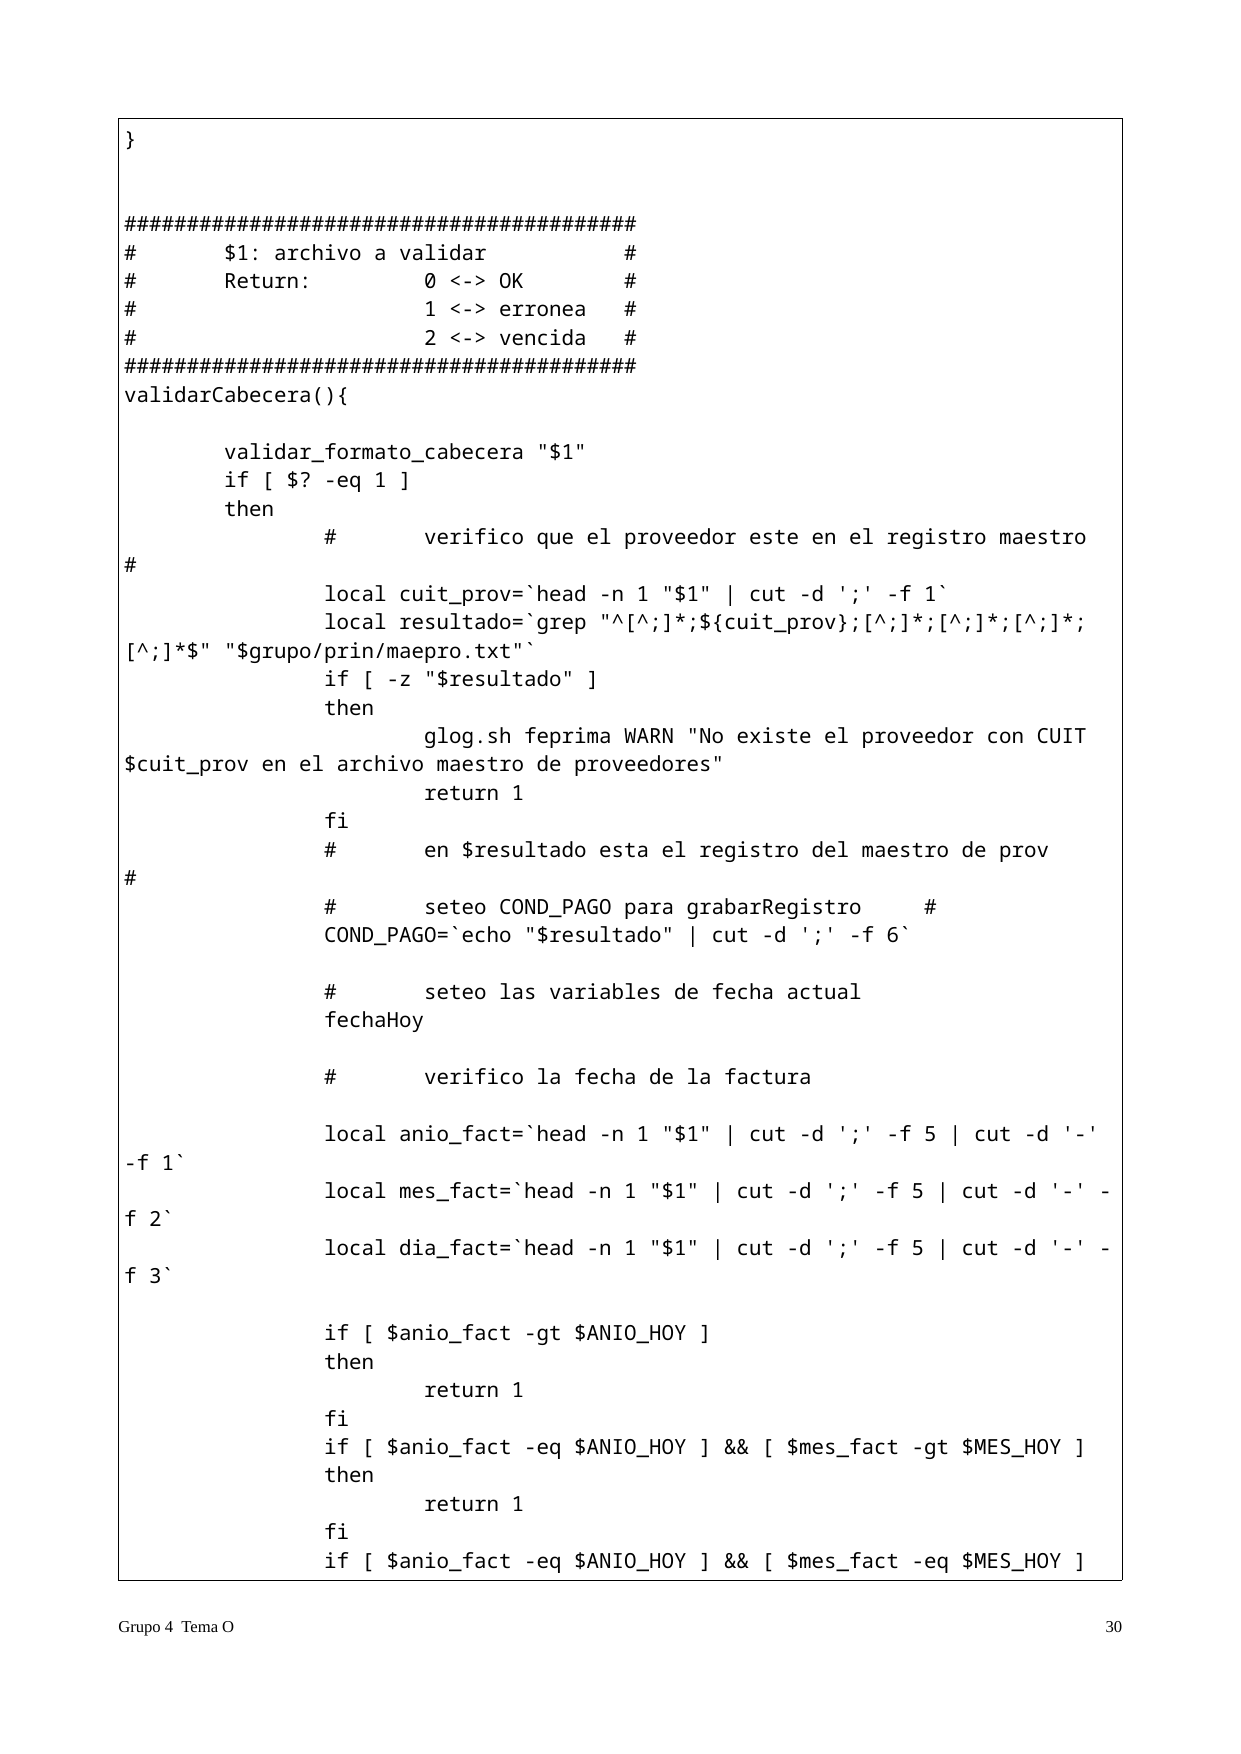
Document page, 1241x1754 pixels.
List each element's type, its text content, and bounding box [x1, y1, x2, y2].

table_header } ######################################### # $1: archivo a validar # # Return: 0 <-> OK # # 1 <-> erronea # # 2 <-> vencida # ######################################### validarCabecera(){ validar_formato_cabecera "$1" if [ $? -eq 1 ] then # verifico que el proveedor este en el registro maestro # local cuit_prov=`head -n 1 "$1" | cut -d ';' -f 1` local resultado=`grep "^[^;]*;${cuit_prov};[^;]*;[^;]*;[^;]*;[^;]*$" "$grupo/prin/maepro.txt"` if [ -z "$resultado" ] then glog.sh feprima WARN "No existe el proveedor con CUIT $cuit_prov en el archivo maestro de proveedores" return 1 fi # en $resultado esta el registro del maestro de prov # # seteo COND_PAGO para grabarRegistro # COND_PAGO=`echo "$resultado" | cut -d ';' -f 6` # seteo las variables de fecha actual fechaHoy # verifico la fecha de la factura local anio_fact=`head -n 1 "$1" | cut -d ';' -f 5 | cut -d '-' -f 1` local mes_fact=`head -n 1 "$1" | cut -d ';' -f 5 | cut -d '-' -f 2` local dia_fact=`head -n 1 "$1" | cut -d ';' -f 5 | cut -d '-' -f 3` if [ $anio_fact -gt $ANIO_HOY ] then return 1 fi if [ $anio_fact -eq $ANIO_HOY ] && [ $mes_fact -gt $MES_HOY ] then return 1 fi if [ $anio_fact -eq $ANIO_HOY ] && [ $mes_fact -eq $MES_HOY ] [119, 119, 1122, 1580]
